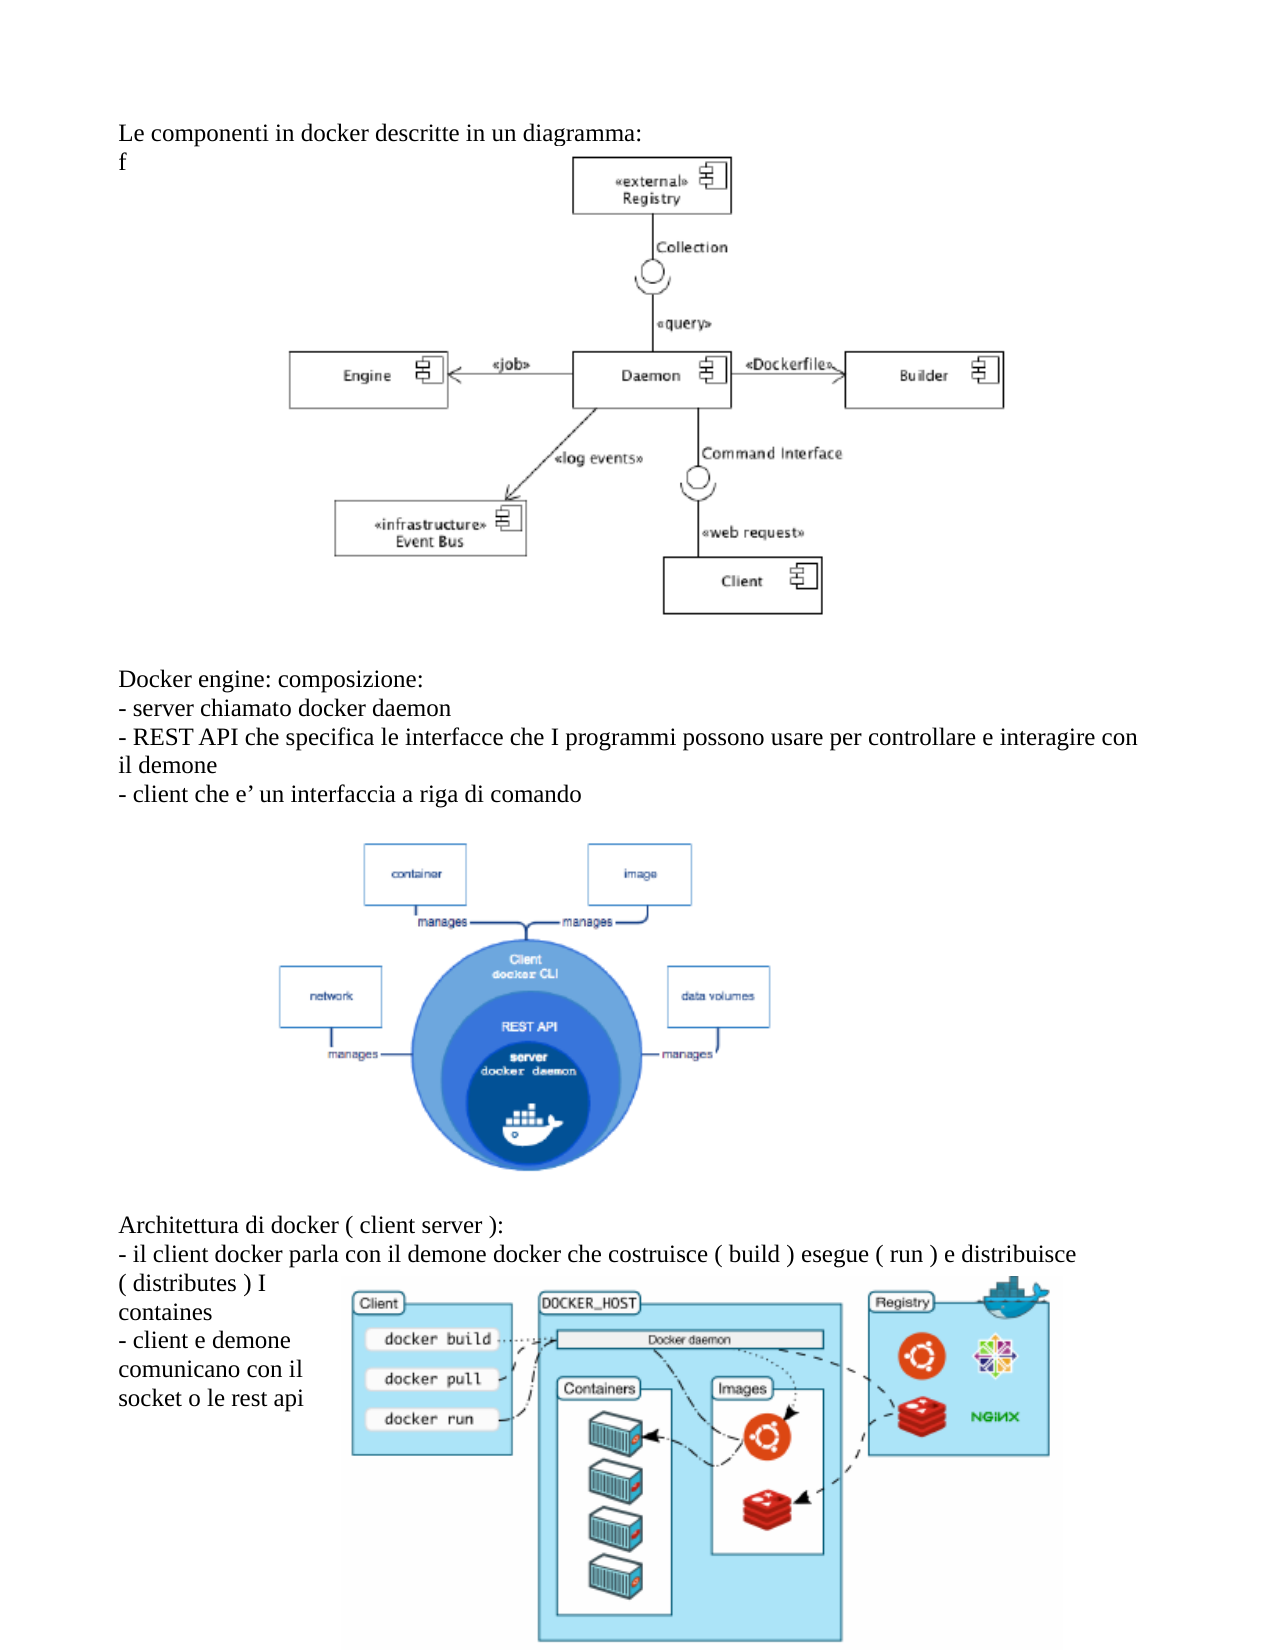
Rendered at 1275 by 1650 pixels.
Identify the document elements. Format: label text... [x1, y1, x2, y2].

picture [273, 828, 777, 1179]
text Docker engine: composizione: [118, 664, 1157, 693]
text - client e demone comunicano con il socket o le rest api [118, 1326, 330, 1412]
text [1064, 1326, 1157, 1412]
text [1017, 147, 1157, 176]
text - client che e’ un interfaccia a riga di comando [118, 779, 1157, 808]
text - il client docker parla con il demone docker che costruisce ( build ) esegue ( run ) e distribuisce ( distributes ) I containes [118, 1239, 1157, 1326]
text Le componenti in docker descritte in un diagramma: [118, 118, 1157, 147]
picture [258, 146, 1017, 632]
text Architettura di docker ( client server ): [118, 1211, 1157, 1239]
picture [330, 1276, 1064, 1650]
text f [118, 147, 258, 176]
text - REST API che specifica le interfacce che I programmi possono usare per controllare e interagire con il demone [118, 722, 1157, 779]
text - server chiamato docker daemon [118, 693, 1157, 722]
